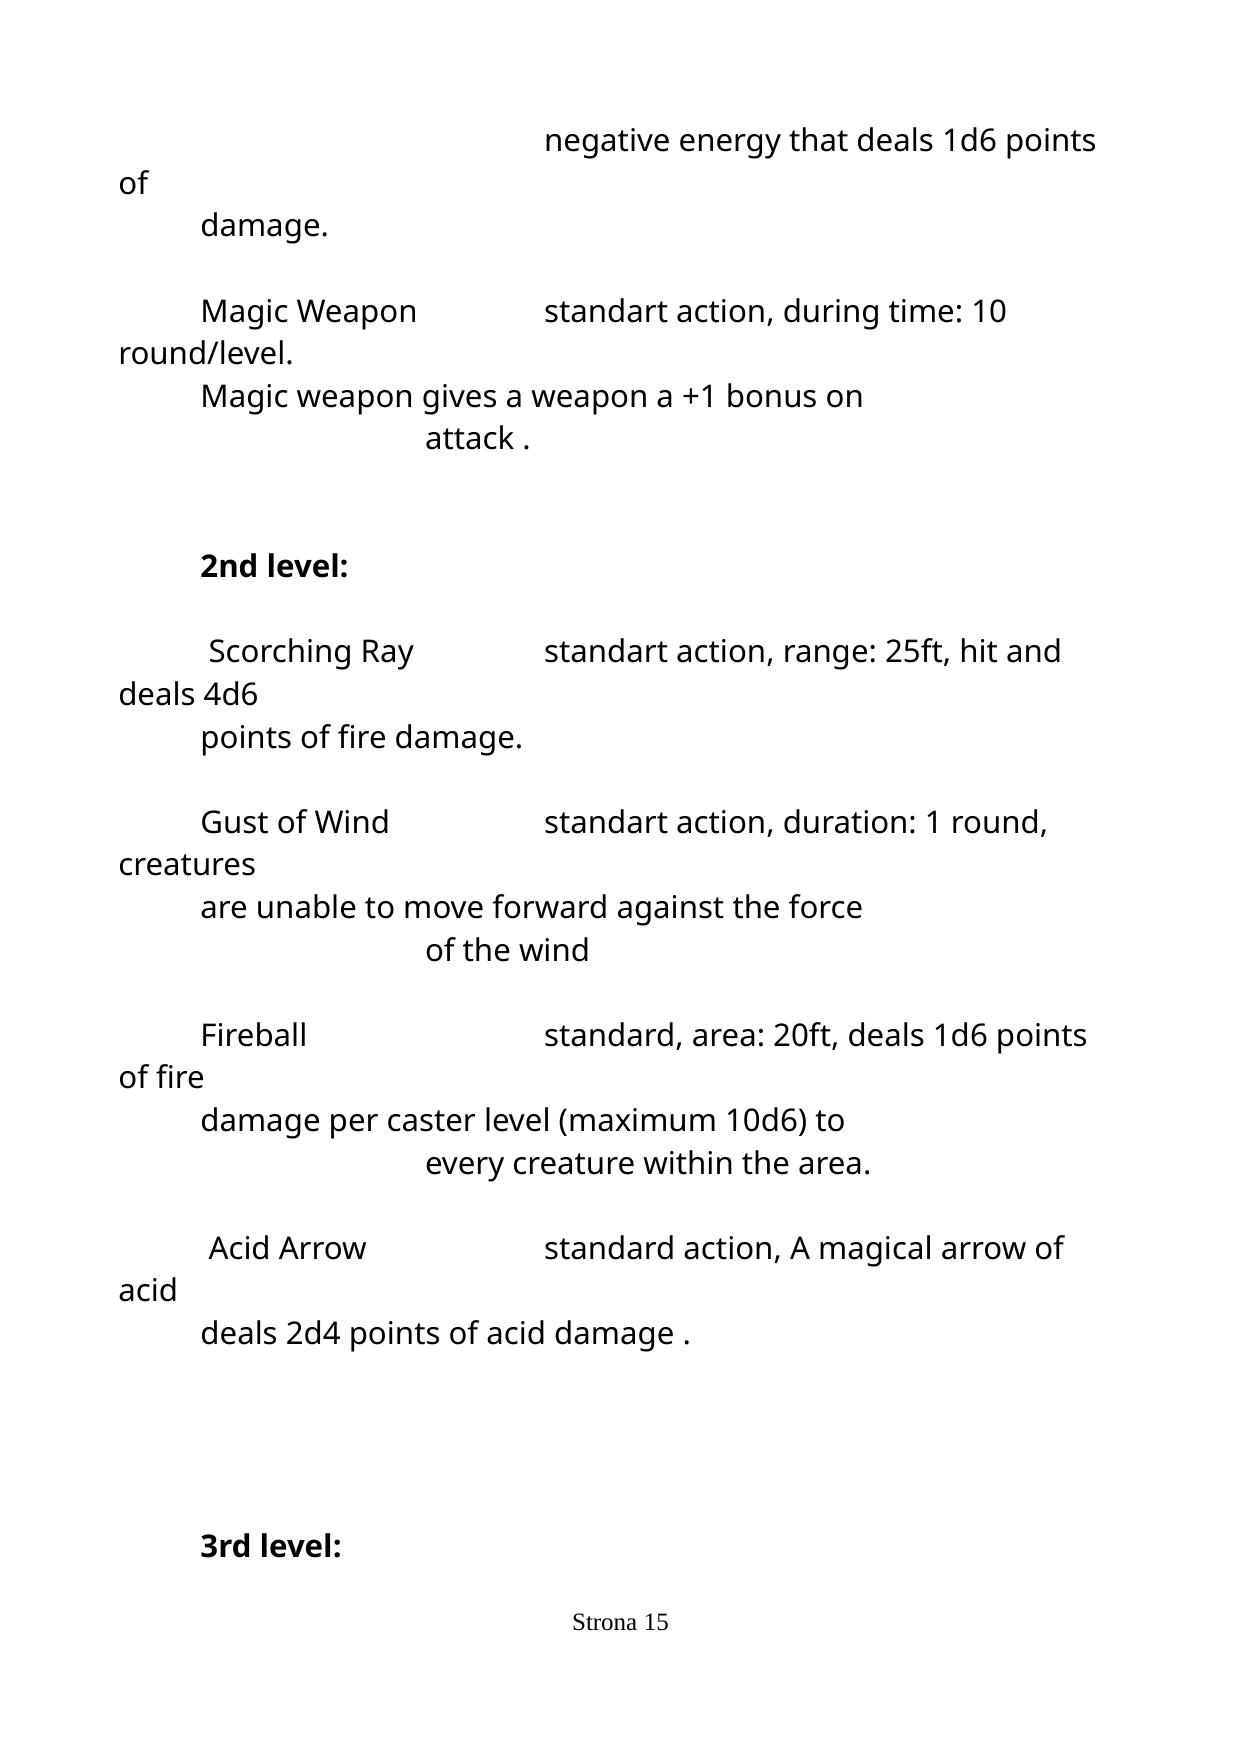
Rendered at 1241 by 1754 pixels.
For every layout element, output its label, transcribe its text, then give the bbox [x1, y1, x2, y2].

text 3rd level: [118, 1524, 1122, 1567]
text Scorching Ray standart action, range: 25ft, hit and deals 4d6 points of fire damage. [118, 629, 1122, 757]
text 2nd level: [118, 544, 1122, 587]
text Acid Arrow standard action, A magical arrow of acid deals 2d4 points of acid damage . [118, 1226, 1122, 1354]
text negative energy that deals 1d6 points of damage. Magic Weapon standart action, during time: 10 round/level. Magic weapon gives a weapon a +1 bonus on attack . [118, 118, 1122, 459]
text Gust of Wind standart action, duration: 1 round, creatures are unable to move forward against the force of the wind [118, 800, 1122, 970]
text Fireball standard, area: 20ft, deals 1d6 points of fire damage per caster level (maximum 10d6) to every creature within the area. [118, 1013, 1122, 1183]
